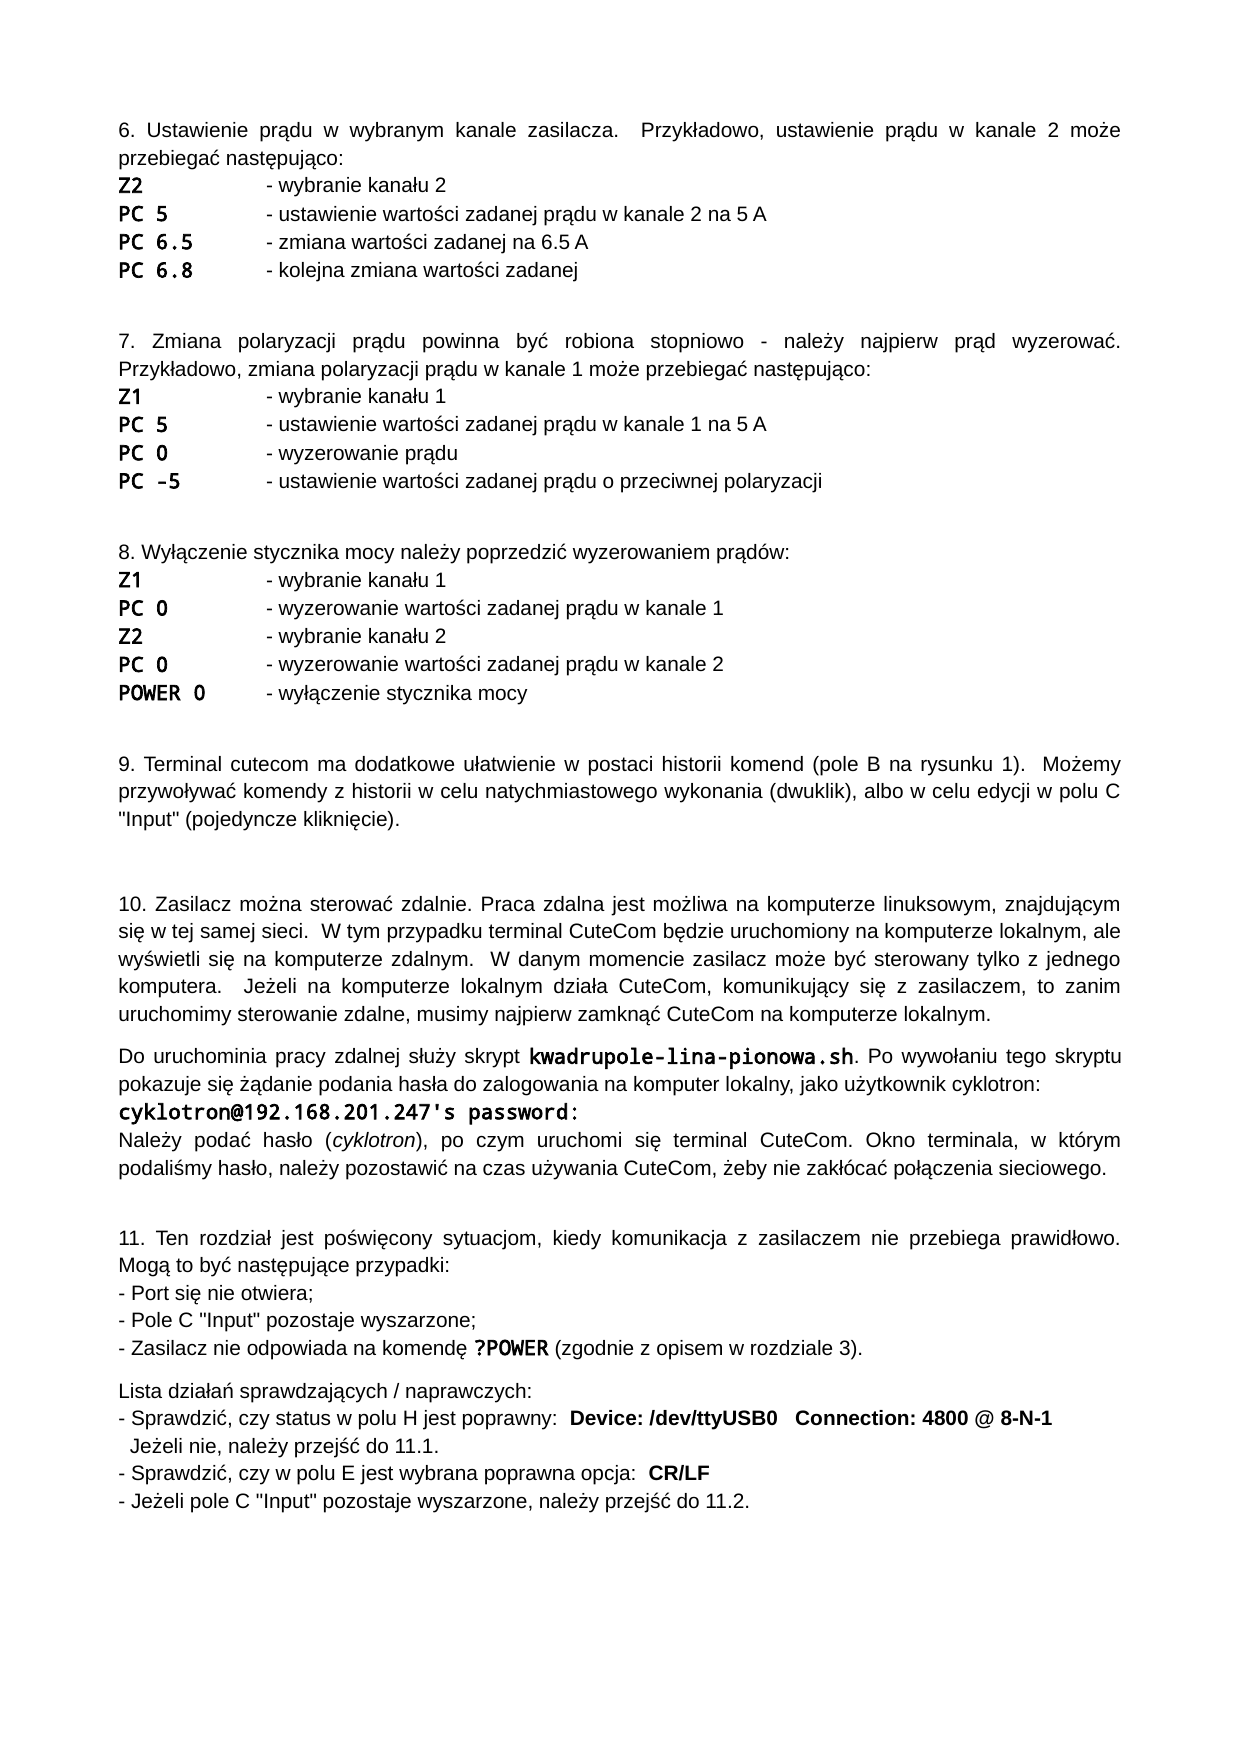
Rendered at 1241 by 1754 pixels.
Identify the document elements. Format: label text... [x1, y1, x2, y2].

text 6. Ustawienie prądu w wybranym kanale zasilacza. Przykładowo, ustawienie prądu w kanale 2 może przebiegać następująco: [118, 118, 1122, 169]
text - Pole C "Input" pozostaje wyszarzone; [118, 1308, 1122, 1332]
text Z1 - wybranie kanału 1 [118, 567, 1122, 592]
text - Jeżeli pole C "Input" pozostaje wyszarzone, należy przejść do 11.2. [118, 1488, 1122, 1512]
text cyklotron@192.168.201.247's password: [118, 1100, 1122, 1124]
text 10. Zasilacz można sterować zdalnie. Praca zdalna jest możliwa na komputerze linuksowym, znajdującym się w tej samej sieci. W tym przypadku terminal CuteCom będzie uruchomiony na komputerze lokalnym, ale wyświetli się na komputerze zdalnym. W danym momencie zasilacz może być sterowany tylko z jednego komputera. Jeżeli na komputerze lokalnym działa CuteCom, komunikujący się z zasilaczem, to zanim uruchomimy sterowanie zdalne, musimy najpierw zamknąć CuteCom na komputerze lokalnym. [118, 892, 1122, 1026]
text PC 0 - wyzerowanie wartości zadanej prądu w kanale 2 [118, 652, 1122, 677]
text PC 6.5 - zmiana wartości zadanej na 6.5 A [118, 229, 1122, 254]
text Z2 - wybranie kanału 2 [118, 624, 1122, 648]
text PC 0 - wyzerowanie wartości zadanej prądu w kanale 1 [118, 596, 1122, 620]
text 9. Terminal cutecom ma dodatkowe ułatwienie w postaci historii komend (pole B na rysunku 1). Możemy przywoływać komendy z historii w celu natychmiastowego wykonania (dwuklik), albo w celu edycji w polu C "Input" (pojedyncze kliknięcie). [118, 752, 1122, 831]
text - Sprawdzić, czy status w polu H jest poprawny: Device: /dev/ttyUSB0 Connection: 4800 @ 8-N-1 [118, 1406, 1122, 1430]
text - Port się nie otwiera; [118, 1280, 1122, 1304]
text Z2 - wybranie kanału 2 [118, 173, 1122, 198]
text PC 6.8 - kolejna zmiana wartości zadanej [118, 258, 1122, 282]
text 7. Zmiana polaryzacji prądu powinna być robiona stopniowo - należy najpierw prąd wyzerować. Przykładowo, zmiana polaryzacji prądu w kanale 1 może przebiegać następująco: [118, 329, 1122, 381]
text POWER 0 - wyłączenie stycznika mocy [118, 680, 1122, 705]
text - Zasilacz nie odpowiada na komendę ?POWER (zgodnie z opisem w rozdziale 3). [118, 1335, 1122, 1360]
text PC -5 - ustawienie wartości zadanej prądu o przeciwnej polaryzacji [118, 469, 1122, 493]
text Do uruchominia pracy zdalnej służy skrypt kwadrupole-lina-pionowa.sh. Po wywołaniu tego skryptu pokazuje się żądanie podania hasła do zalogowania na komputer lokalny, jako użytkownik cyklotron: [118, 1044, 1122, 1096]
text PC 5 - ustawienie wartości zadanej prądu w kanale 2 na 5 A [118, 201, 1122, 226]
text PC 0 - wyzerowanie prądu [118, 441, 1122, 465]
text - Sprawdzić, czy w polu E jest wybrana poprawna opcja: CR/LF [118, 1461, 1122, 1485]
text Należy podać hasło (cyklotron), po czym uruchomi się terminal CuteCom. Okno terminala, w którym podaliśmy hasło, należy pozostawić na czas używania CuteCom, żeby nie zakłócać połączenia sieciowego. [118, 1128, 1122, 1179]
text 8. Wyłączenie stycznika mocy należy poprzedzić wyzerowaniem prądów: [118, 540, 1122, 564]
text 11. Ten rozdział jest poświęcony sytuacjom, kiedy komunikacja z zasilaczem nie przebiega prawidłowo. Mogą to być następujące przypadki: [118, 1225, 1122, 1277]
text Jeżeli nie, należy przejść do 11.1. [118, 1433, 1122, 1457]
text PC 5 - ustawienie wartości zadanej prądu w kanale 1 na 5 A [118, 412, 1122, 437]
text Z1 - wybranie kanału 1 [118, 384, 1122, 409]
text Lista działań sprawdzających / naprawczych: [118, 1378, 1122, 1402]
